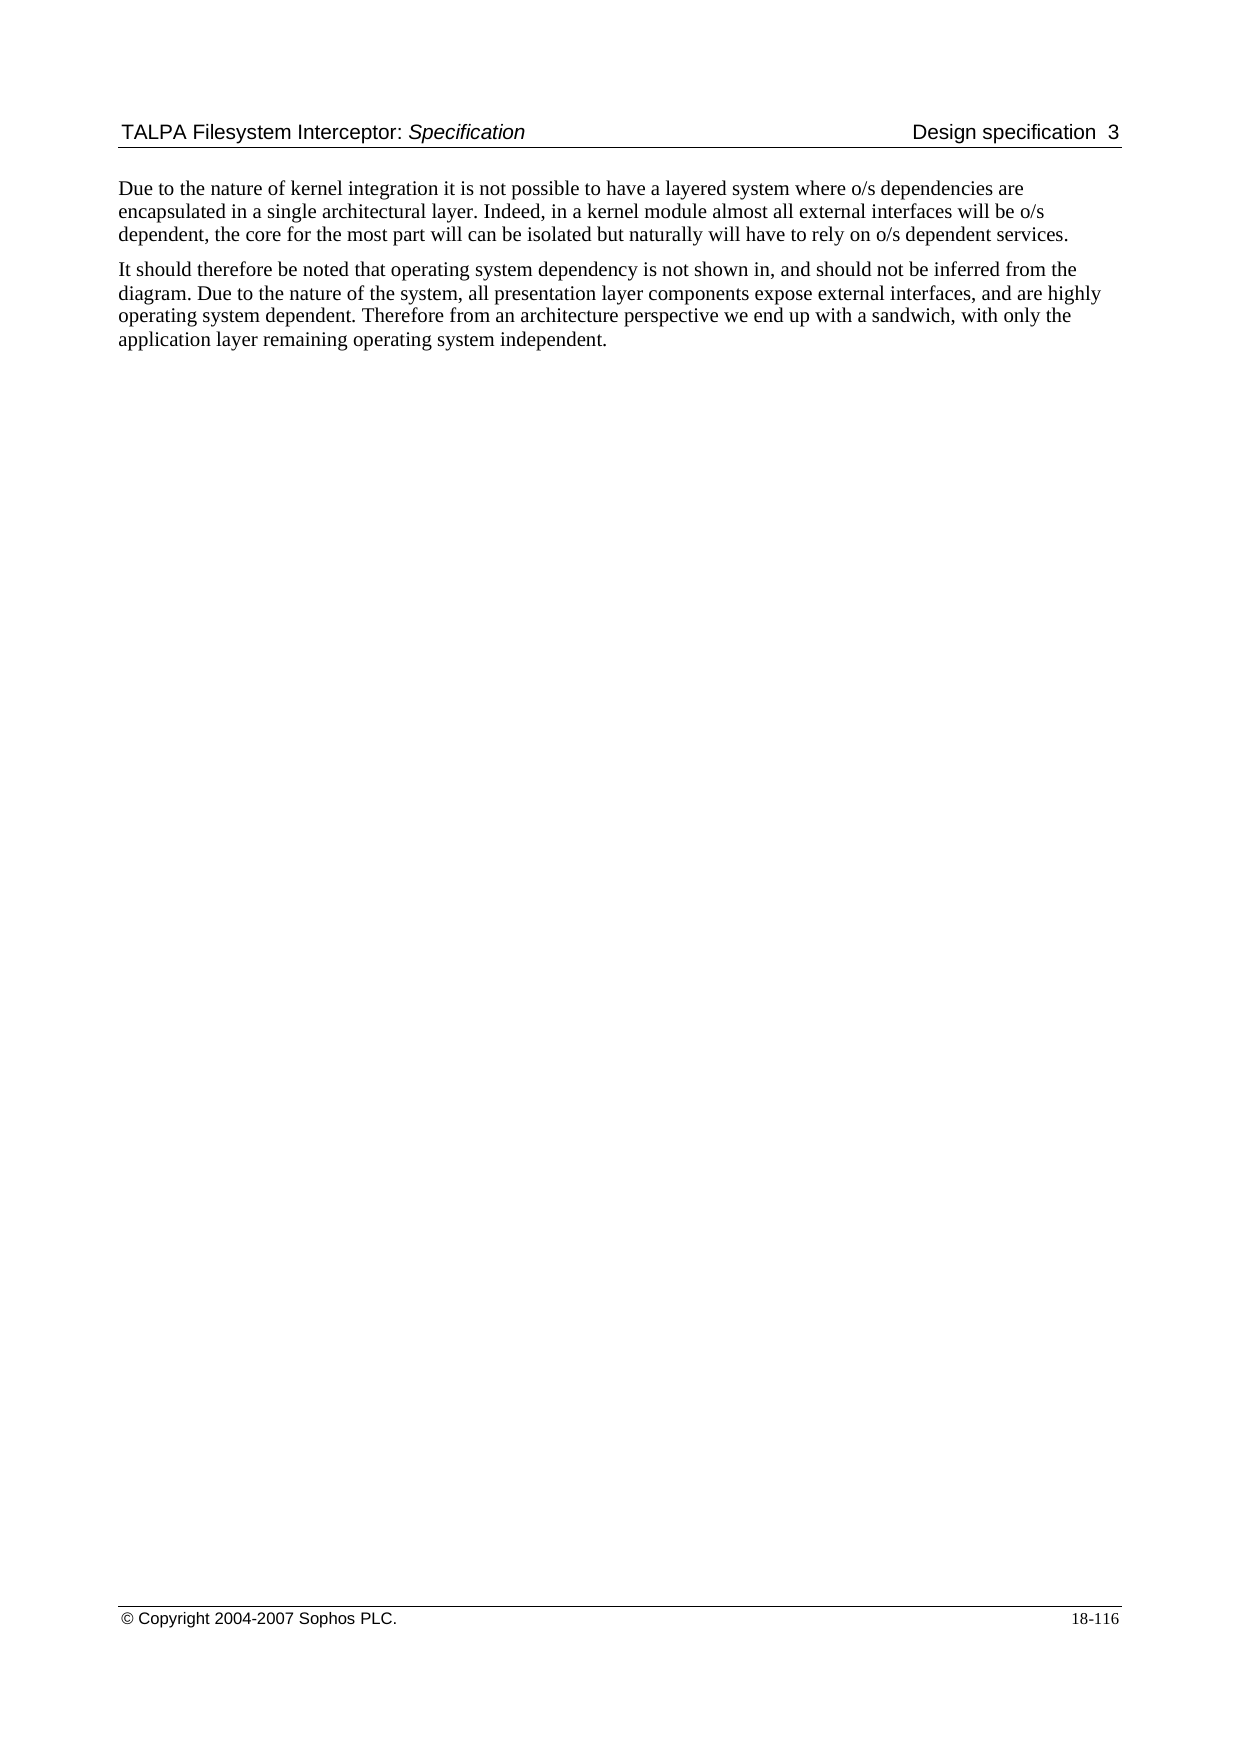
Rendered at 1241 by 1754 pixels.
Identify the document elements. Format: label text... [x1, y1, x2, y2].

text It should therefore be noted that operating system dependency is not shown in, and should not be inferred from the diagram. Due to the nature of the system, all presentation layer components expose external interfaces, and are highly operating system dependent. Therefore from an architecture perspective we end up with a sandwich, with only the application layer remaining operating system independent. [118, 258, 1122, 350]
text Due to the nature of kernel integration it is not possible to have a layered system where o/s dependencies are encapsulated in a single architectural layer. Indeed, in a kernel module almost all external interfaces will be o/s dependent, the core for the most part will can be isolated but naturally will have to rely on o/s dependent services. [118, 177, 1122, 246]
